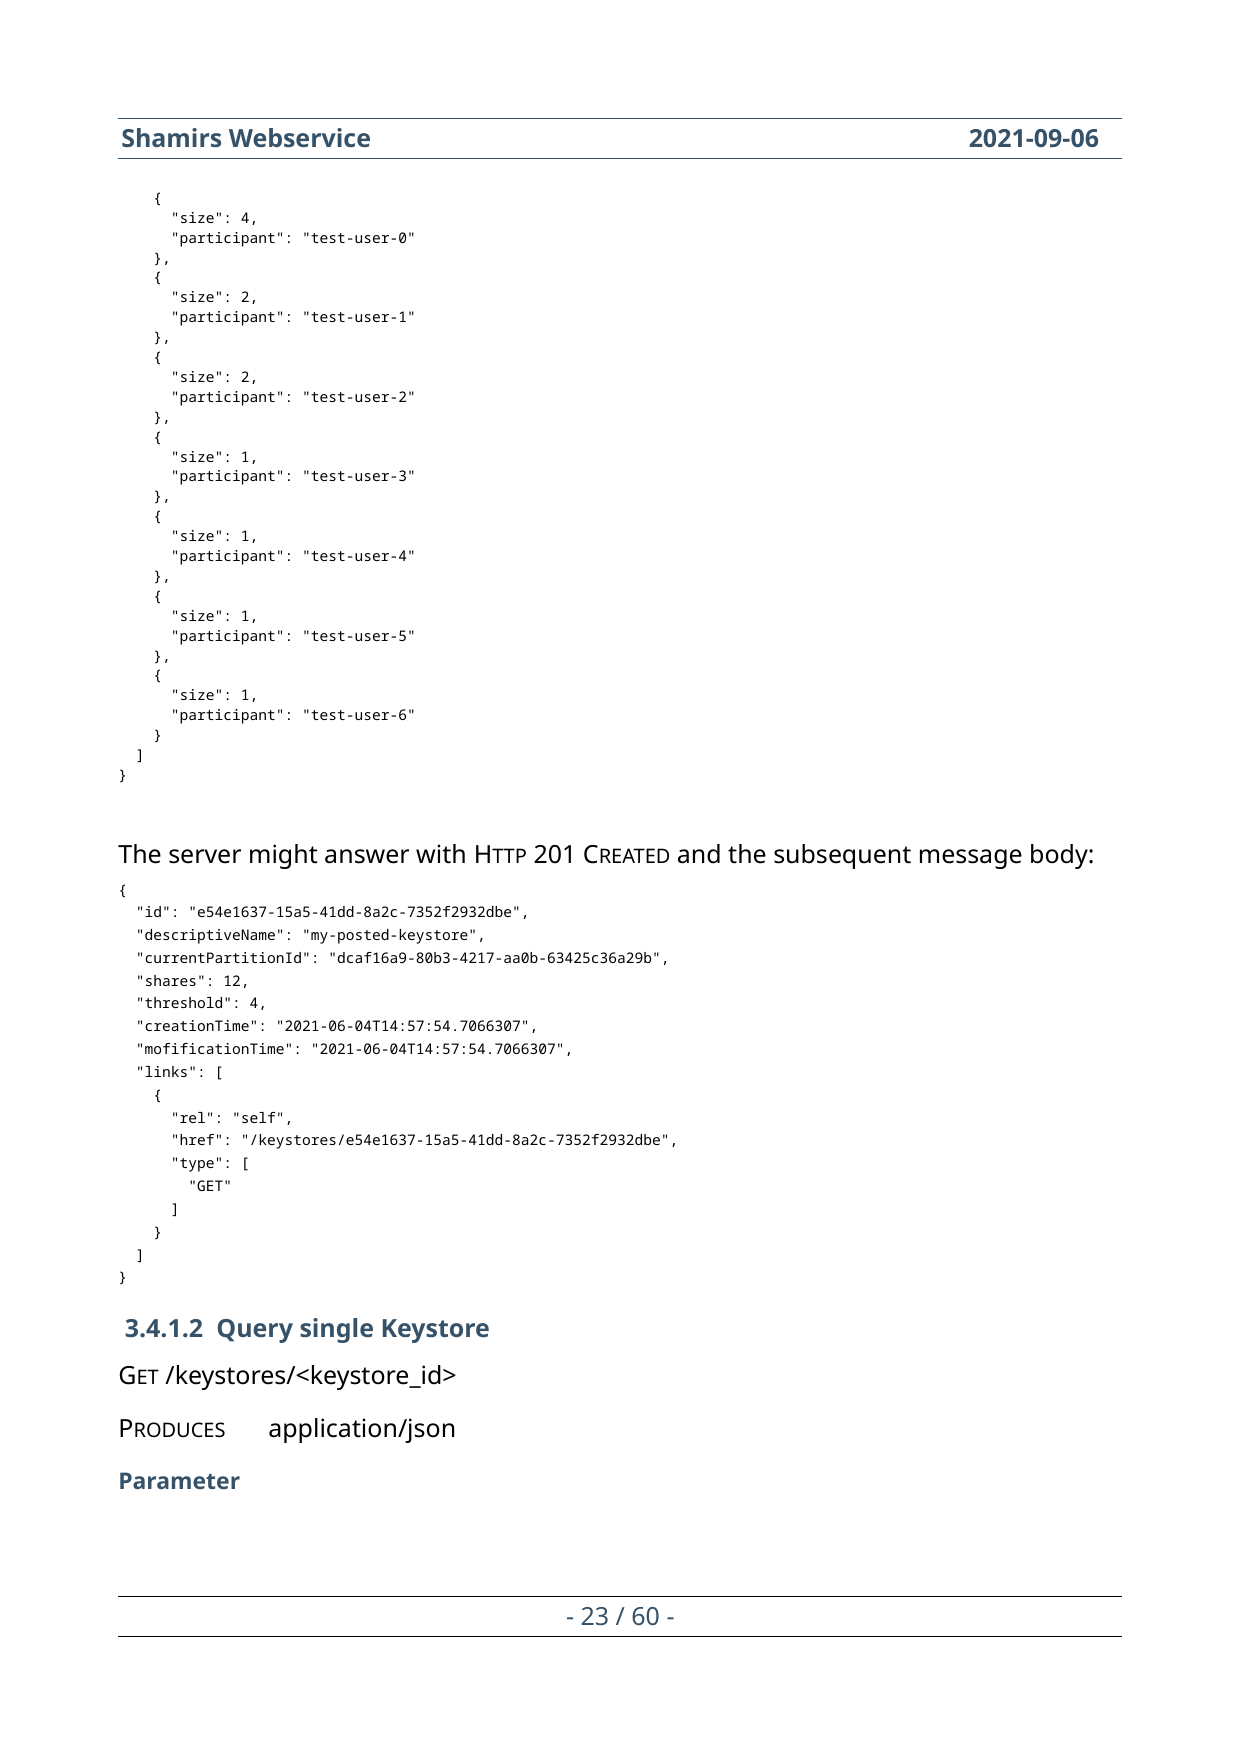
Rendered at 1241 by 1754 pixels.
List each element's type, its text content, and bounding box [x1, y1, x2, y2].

text "creationTime": "2021-06-04T14:57:54.7066307", [118, 1016, 1122, 1036]
text "participant": "test-user-3" [118, 466, 1122, 486]
text } [118, 1221, 1122, 1241]
text Get /keystores/<keystore_id> [118, 1357, 1122, 1391]
text ] [118, 745, 1122, 765]
text "participant": "test-user-1" [118, 307, 1122, 327]
text "participant": "test-user-4" [118, 546, 1122, 566]
text The server might answer with Http 201 Created and the subsequent message body: [118, 836, 1122, 870]
text "descriptiveName": "my-posted-keystore", [118, 925, 1122, 945]
text "size": 1, [118, 685, 1122, 705]
text "size": 1, [118, 526, 1122, 546]
text "participant": "test-user-2" [118, 387, 1122, 407]
text { [118, 1084, 1122, 1104]
text { [118, 506, 1122, 526]
text "participant": "test-user-5" [118, 625, 1122, 645]
text }, [118, 407, 1122, 426]
text { [118, 879, 1122, 899]
text "threshold": 4, [118, 993, 1122, 1013]
text "rel": "self", [118, 1107, 1122, 1127]
text ] [118, 1244, 1122, 1264]
subtitle Query single Keystore [118, 1311, 1122, 1345]
text }, [118, 247, 1122, 267]
text Produces application/json [118, 1411, 1122, 1445]
text "size": 4, [118, 208, 1122, 227]
text { [118, 267, 1122, 287]
text "shares": 12, [118, 971, 1122, 990]
text "size": 1, [118, 606, 1122, 625]
text { [118, 586, 1122, 606]
text { [118, 188, 1122, 208]
text } [118, 725, 1122, 745]
text "id": "e54e1637-15a5-41dd-8a2c-7352f2932dbe", [118, 902, 1122, 922]
text } [118, 1267, 1122, 1287]
text "participant": "test-user-0" [118, 227, 1122, 247]
text }, [118, 645, 1122, 665]
text "GET" [118, 1176, 1122, 1196]
text }, [118, 327, 1122, 347]
text { [118, 426, 1122, 446]
text } [118, 765, 1122, 784]
text }, [118, 566, 1122, 586]
text "size": 2, [118, 367, 1122, 387]
text "participant": "test-user-6" [118, 705, 1122, 725]
text "links": [ [118, 1062, 1122, 1082]
text "size": 1, [118, 446, 1122, 466]
text ] [118, 1199, 1122, 1218]
text }, [118, 486, 1122, 506]
text "size": 2, [118, 287, 1122, 307]
text "mofificationTime": "2021-06-04T14:57:54.7066307", [118, 1039, 1122, 1059]
text "currentPartitionId": "dcaf16a9-80b3-4217-aa0b-63425c36a29b", [118, 948, 1122, 968]
text { [118, 665, 1122, 685]
text "href": "/keystores/e54e1637-15a5-41dd-8a2c-7352f2932dbe", [118, 1130, 1122, 1150]
text { [118, 347, 1122, 367]
text "type": [ [118, 1153, 1122, 1173]
text Parameter [118, 1465, 1122, 1496]
